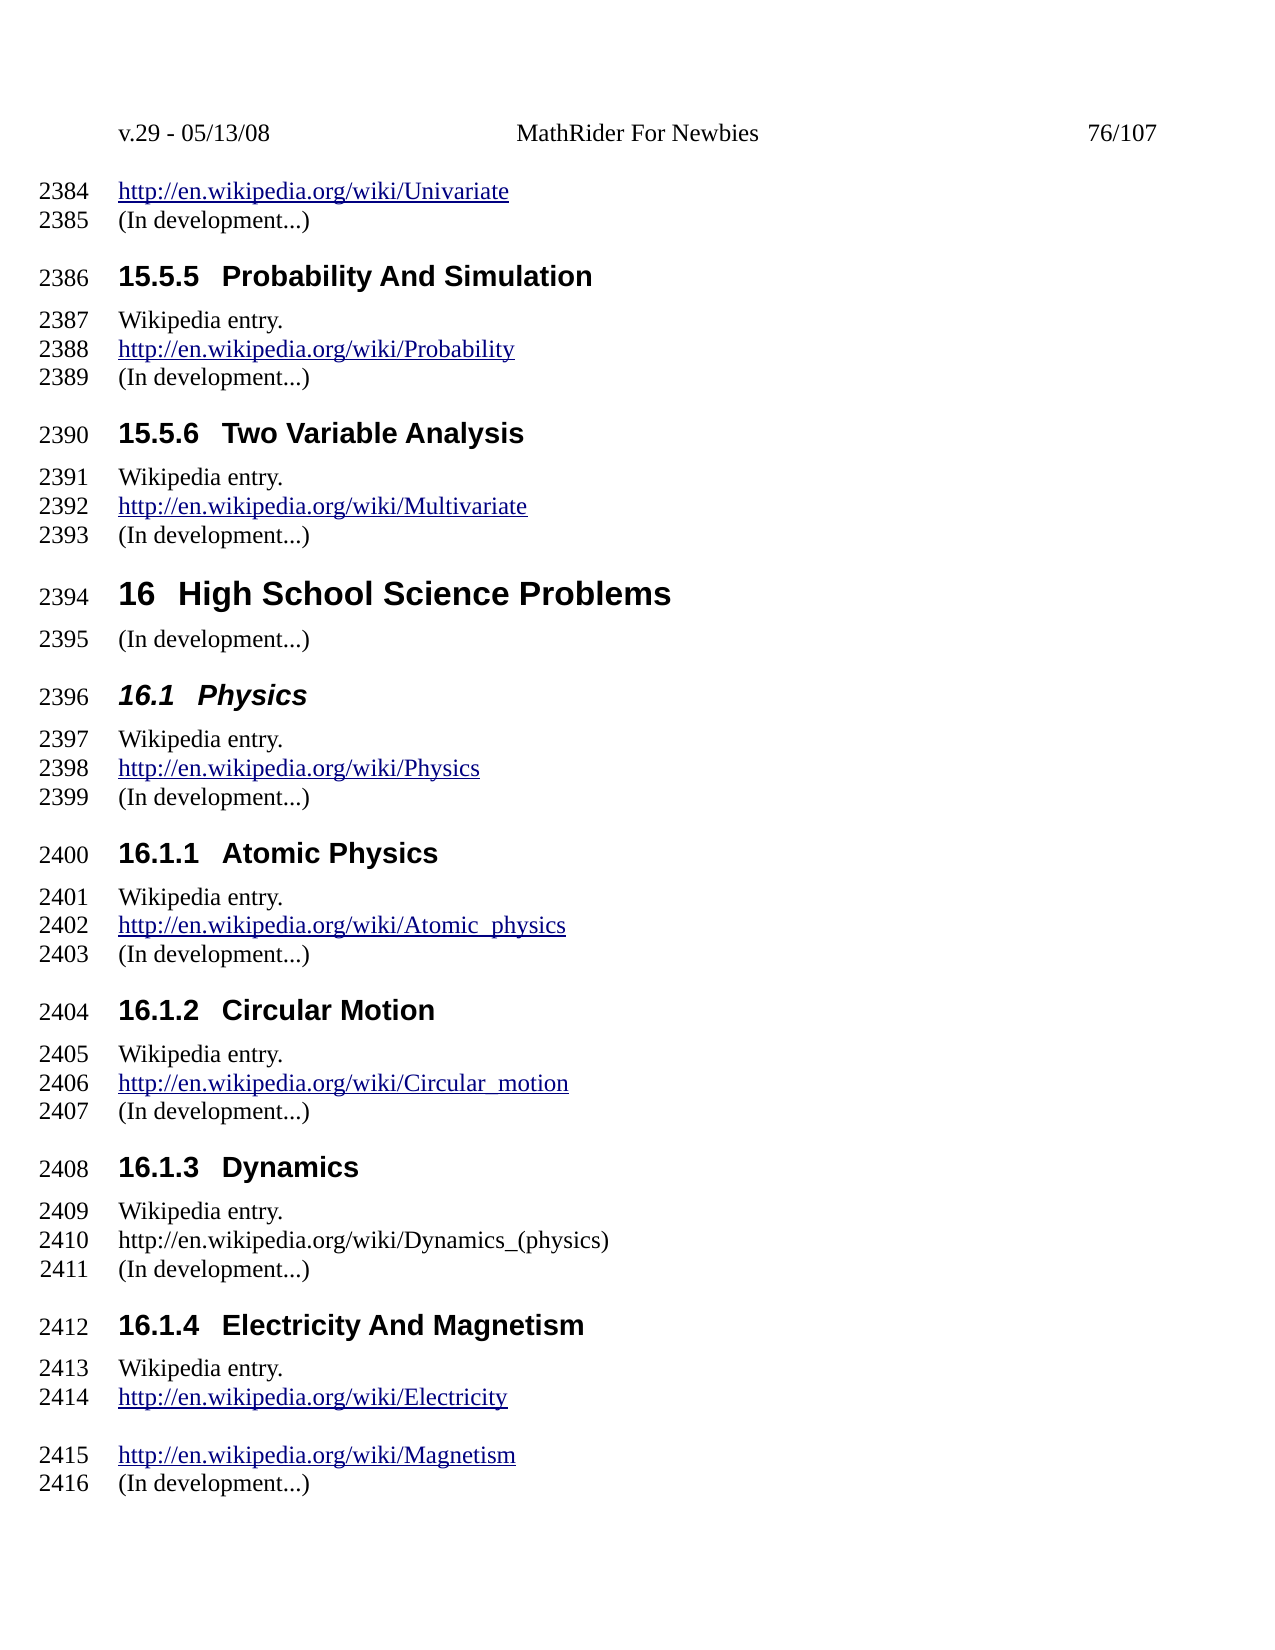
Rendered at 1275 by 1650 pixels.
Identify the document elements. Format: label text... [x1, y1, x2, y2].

subtitle Circular Motion [118, 993, 1157, 1026]
text (In development...) [118, 624, 1157, 653]
subtitle Atomic Physics [118, 836, 1157, 869]
text (In development...) [118, 520, 1157, 548]
text http://en.wikipedia.org/wiki/Dynamics_(physics) [118, 1225, 1157, 1254]
text Wikipedia entry. [118, 1353, 1157, 1382]
subtitle High School Science Problems [118, 573, 1157, 612]
text (In development...) [118, 1254, 1157, 1282]
text (In development...) [118, 1096, 1157, 1125]
text http://en.wikipedia.org/wiki/Circular_motion [118, 1068, 1157, 1096]
text http://en.wikipedia.org/wiki/Probability [118, 334, 1157, 362]
text (In development...) [118, 362, 1157, 391]
text Wikipedia entry. [118, 724, 1157, 753]
text http://en.wikipedia.org/wiki/Physics [118, 753, 1157, 782]
text Wikipedia entry. [118, 1196, 1157, 1225]
text Wikipedia entry. [118, 882, 1157, 910]
subtitle Physics [118, 678, 1157, 712]
text Wikipedia entry. [118, 1039, 1157, 1068]
text http://en.wikipedia.org/wiki/Multivariate [118, 491, 1157, 520]
subtitle Probability And Simulation [118, 259, 1157, 292]
text http://en.wikipedia.org/wiki/Electricity [118, 1382, 1157, 1411]
text (In development...) [118, 782, 1157, 811]
text (In development...) [118, 1468, 1157, 1497]
text http://en.wikipedia.org/wiki/Magnetism [118, 1440, 1157, 1468]
text (In development...) [118, 939, 1157, 968]
subtitle Dynamics [118, 1150, 1157, 1184]
text http://en.wikipedia.org/wiki/Atomic_physics [118, 910, 1157, 939]
text http://en.wikipedia.org/wiki/Univariate [118, 176, 1157, 205]
subtitle Two Variable Analysis [118, 416, 1157, 450]
text Wikipedia entry. [118, 305, 1157, 334]
text Wikipedia entry. [118, 462, 1157, 491]
subtitle Electricity And Magnetism [118, 1307, 1157, 1341]
text (In development...) [118, 205, 1157, 234]
